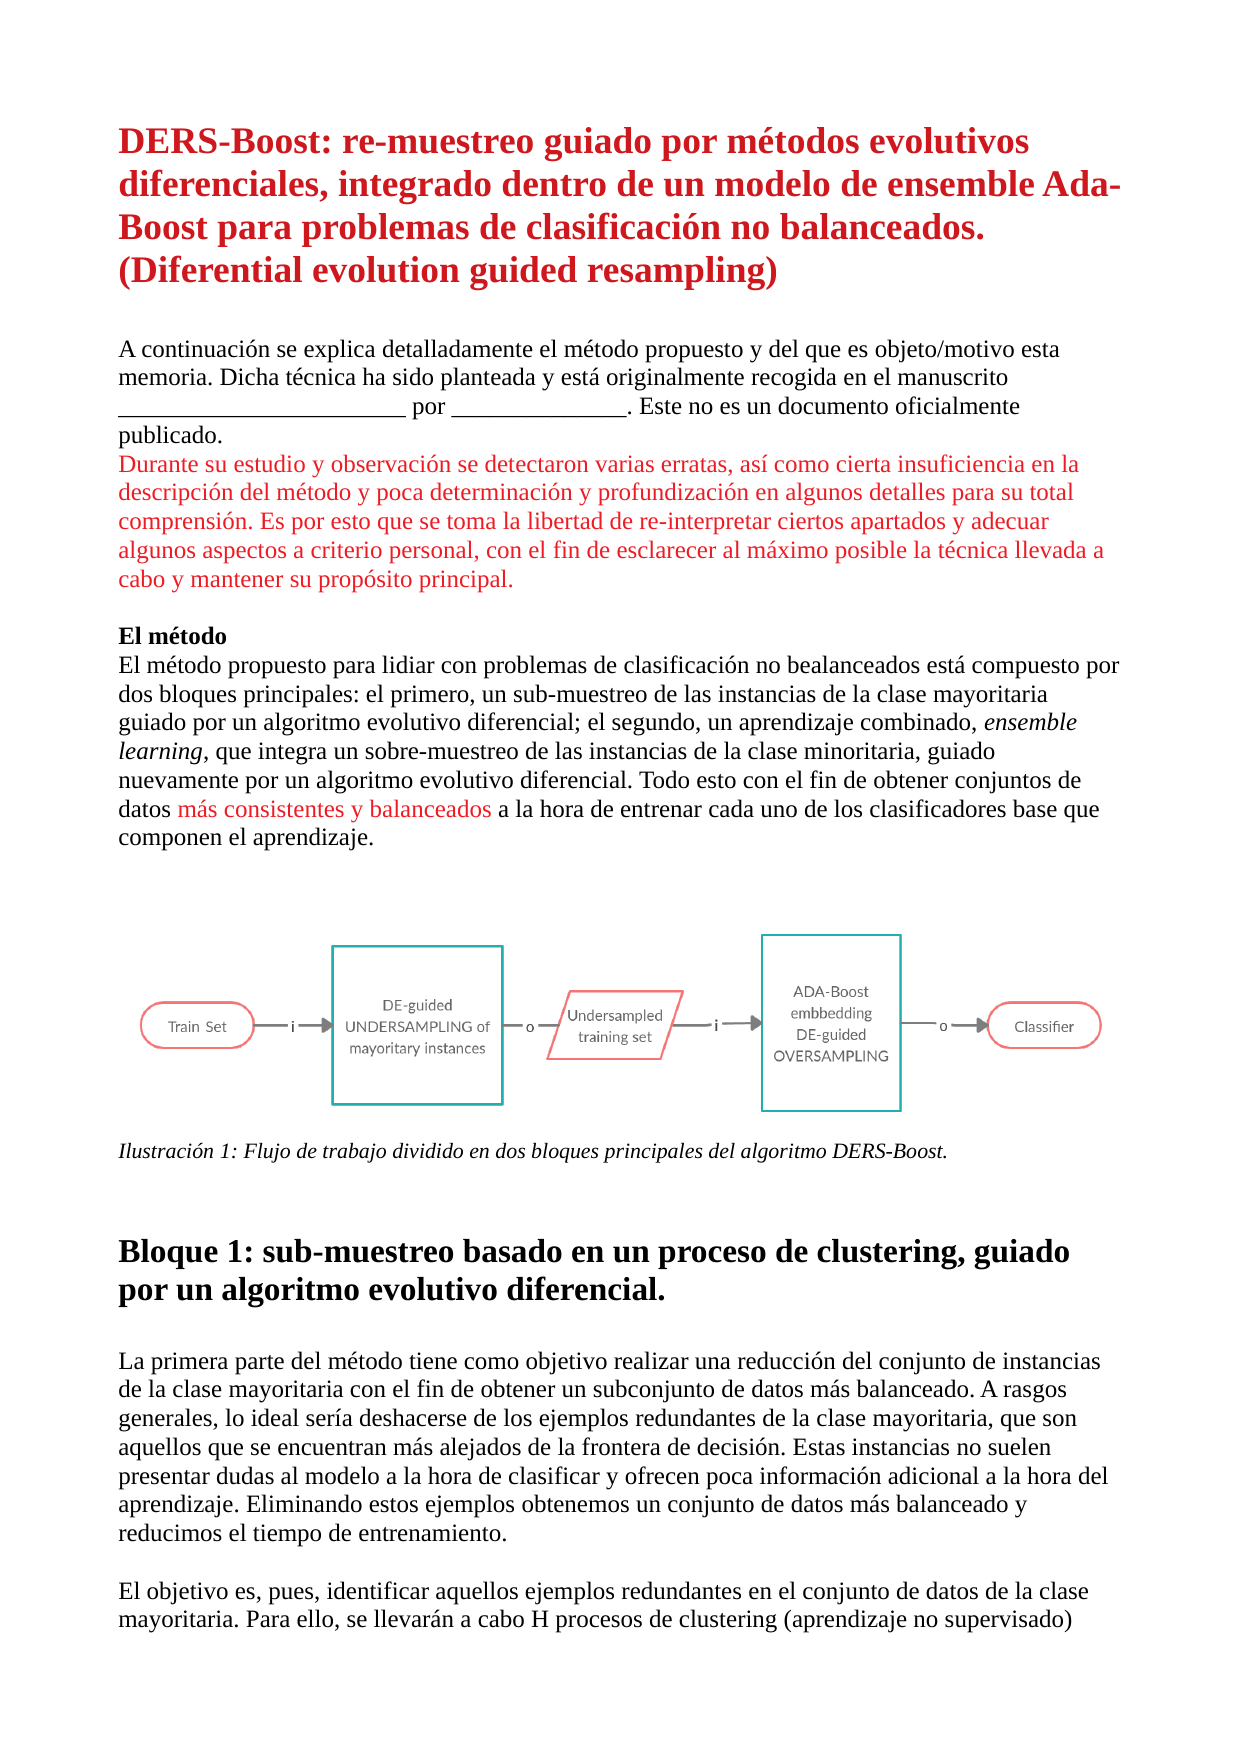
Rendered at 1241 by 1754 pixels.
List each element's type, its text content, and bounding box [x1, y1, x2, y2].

text A continuación se explica detalladamente el método propuesto y del que es objeto/motivo esta memoria. Dicha técnica ha sido planteada y está originalmente recogida en el manuscrito _______________________ por ______________. Este no es un documento oficialmente publicado. [118, 334, 1122, 449]
text DERS-Boost: re-muestreo guiado por métodos evolutivos diferenciales, integrado dentro de un modelo de ensemble Ada-Boost para problemas de clasificación no balanceados. [118, 118, 1122, 247]
text Ilustración 1: Flujo de trabajo dividido en dos bloques principales del algoritmo DERS-Boost. [118, 1134, 1122, 1164]
text Durante su estudio y observación se detectaron varias erratas, así como cierta insuficiencia en la descripción del método y poca determinación y profundización en algunos detalles para su total comprensión. Es por esto que se toma la libertad de re-interpretar ciertos apartados y adecuar algunos aspectos a criterio personal, con el fin de esclarecer al máximo posible la técnica llevada a cabo y mantener su propósito principal. [118, 449, 1122, 592]
text El objetivo es, pues, identificar aquellos ejemplos redundantes en el conjunto de datos de la clase mayoritaria. Para ello, se llevarán a cabo H procesos de clustering (aprendizaje no supervisado) [118, 1576, 1122, 1633]
text El método propuesto para lidiar con problemas de clasificación no bealanceados está compuesto por dos bloques principales: el primero, un sub-muestreo de las instancias de la clase mayoritaria guiado por un algoritmo evolutivo diferencial; el segundo, un aprendizaje combinado, ensemble learning, que integra un sobre-muestreo de las instancias de la clase minoritaria, guiado nuevamente por un algoritmo evolutivo diferencial. Todo esto con el fin de obtener conjuntos de datos más consistentes y balanceados a la hora de entrenar cada uno de los clasificadores base que componen el aprendizaje. [118, 650, 1122, 851]
text Bloque 1: sub-muestreo basado en un proceso de clustering, guiado por un algoritmo evolutivo diferencial. [118, 1231, 1122, 1307]
text El método [118, 621, 1122, 650]
picture [118, 912, 1123, 1134]
text La primera parte del método tiene como objetivo realizar una reducción del conjunto de instancias de la clase mayoritaria con el fin de obtener un subconjunto de datos más balanceado. A rasgos generales, lo ideal sería deshacerse de los ejemplos redundantes de la clase mayoritaria, que son aquellos que se encuentran más alejados de la frontera de decisión. Estas instancias no suelen presentar dudas al modelo a la hora de clasificar y ofrecen poca información adicional a la hora del aprendizaje. Eliminando estos ejemplos obtenemos un conjunto de datos más balanceado y reducimos el tiempo de entrenamiento. [118, 1346, 1122, 1547]
text (Diferential evolution guided resampling) [118, 247, 1122, 291]
